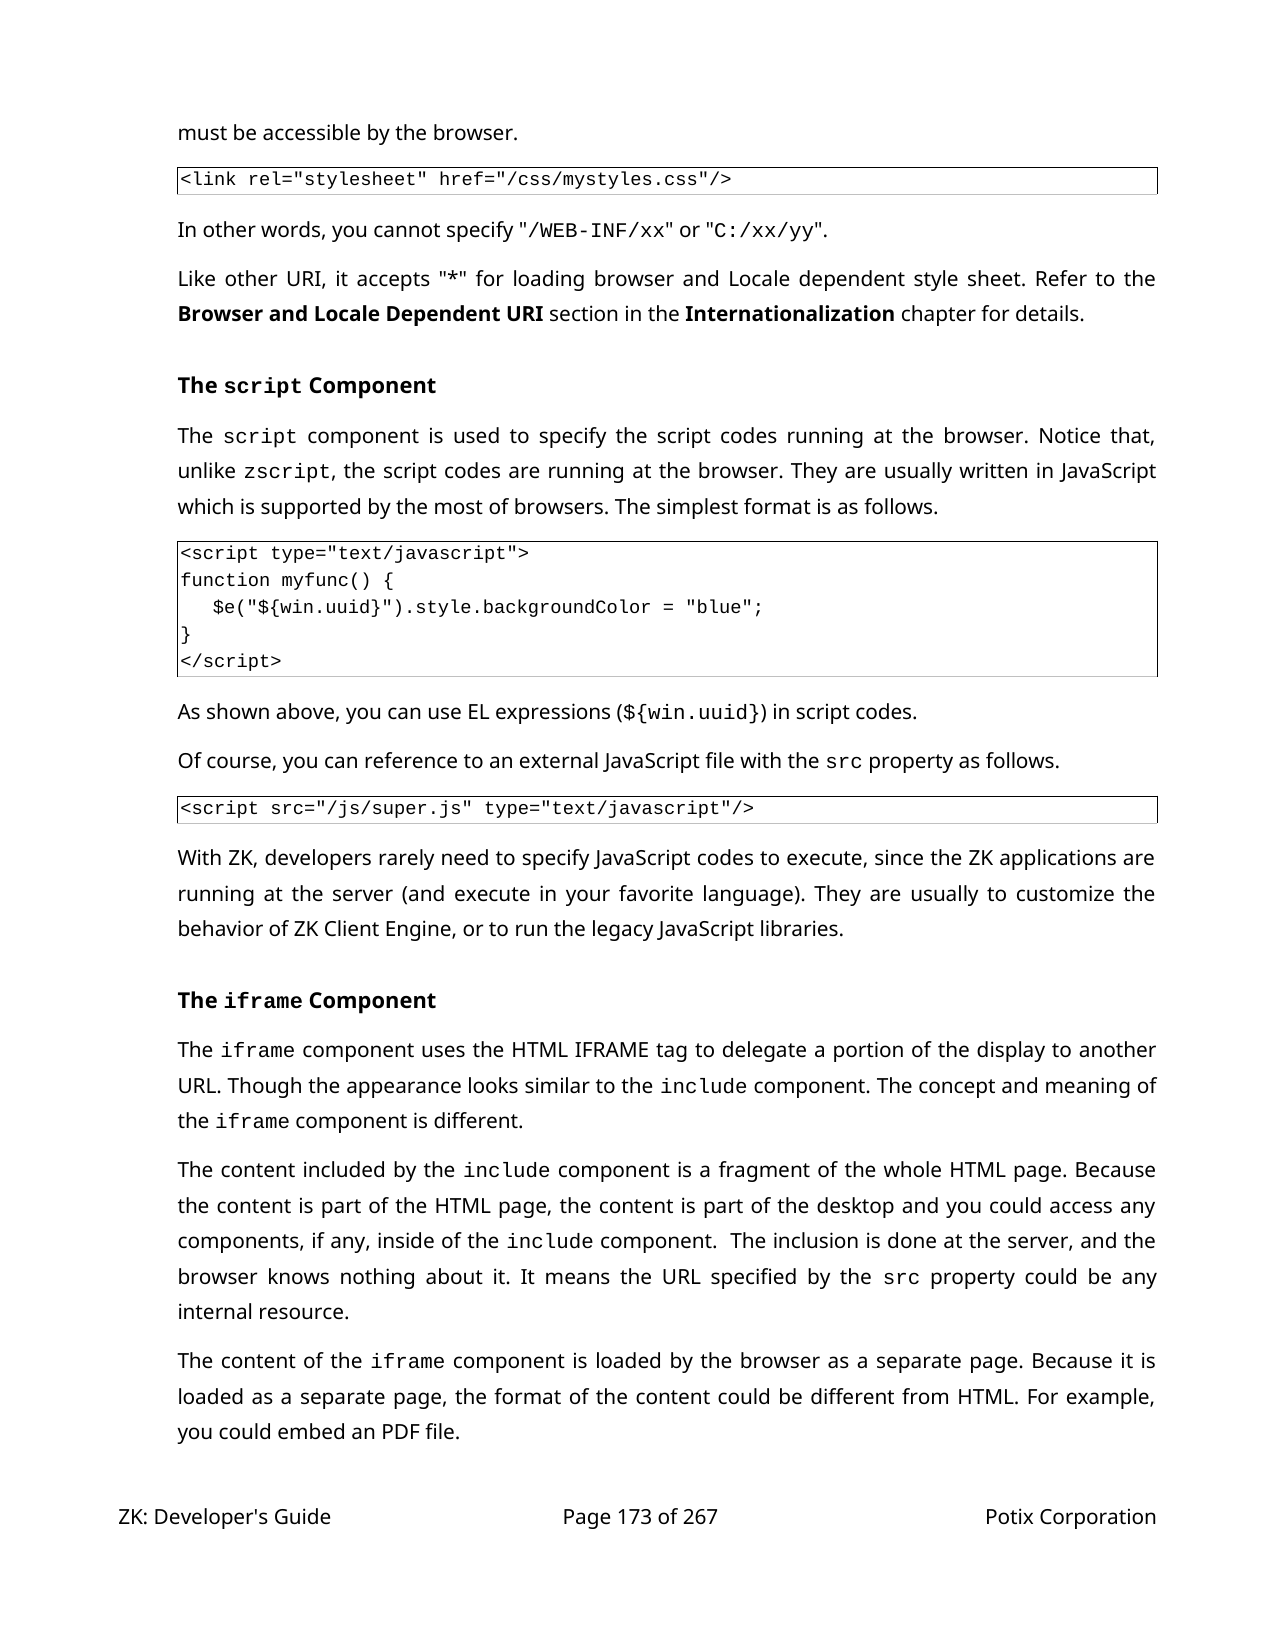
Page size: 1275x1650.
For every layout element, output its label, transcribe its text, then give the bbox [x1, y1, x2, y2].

text <script src="/js/super.js" type="text/javascript"/> [178, 797, 1157, 823]
text The content included by the include component is a fragment of the whole HTML page. Because the content is part of the HTML page, the content is part of the desktop and you could access any components, if any, inside of the include component. The inclusion is done at the server, and the browser knows nothing about it. It means the URL specified by the src property could be any internal resource. [177, 1156, 1157, 1326]
subtitle The script Component [177, 370, 1157, 400]
text In other words, you cannot specify "/WEB-INF/xx" or "C:/xx/yy". [177, 215, 1157, 243]
text <link rel="stylesheet" href="/css/mystyles.css"/> [178, 168, 1157, 194]
text With ZK, developers rarely need to specify JavaScript codes to execute, since the ZK applications are running at the server (and execute in your favorite language). They are usually to customize the behavior of ZK Client Engine, or to run the legacy JavaScript libraries. [177, 843, 1157, 942]
text Of course, you can reference to an external JavaScript file with the src property as follows. [177, 746, 1157, 775]
text The script component is used to specify the script codes running at the browser. Notice that, unlike zscript, the script codes are running at the browser. They are usually written in JavaScript which is supported by the most of browsers. The simplest format is as follows. [177, 421, 1157, 520]
text </script> [178, 649, 1157, 676]
text function myfunc() { [178, 568, 1157, 592]
text As shown above, you can use EL expressions (${win.uuid}) in script codes. [177, 697, 1157, 726]
text The content of the iframe component is loaded by the browser as a separate page. Because it is loaded as a separate page, the format of the content could be different from HTML. For example, you could embed an PDF file. [177, 1346, 1157, 1445]
text must be accessible by the browser. [177, 118, 1157, 146]
text Like other URI, it accepts "*" for loading browser and Locale dependent style sheet. Refer to the Browser and Locale Dependent URI section in the Internationalization chapter for details. [177, 264, 1157, 327]
text } [178, 622, 1157, 646]
text <script type="text/javascript"> [178, 542, 1157, 565]
text $e("${win.uuid}").style.backgroundColor = "blue"; [178, 595, 1157, 619]
subtitle The iframe Component [177, 985, 1157, 1015]
text The iframe component uses the HTML IFRAME tag to delegate a portion of the display to another URL. Though the appearance looks similar to the include component. The concept and meaning of the iframe component is different. [177, 1035, 1157, 1135]
